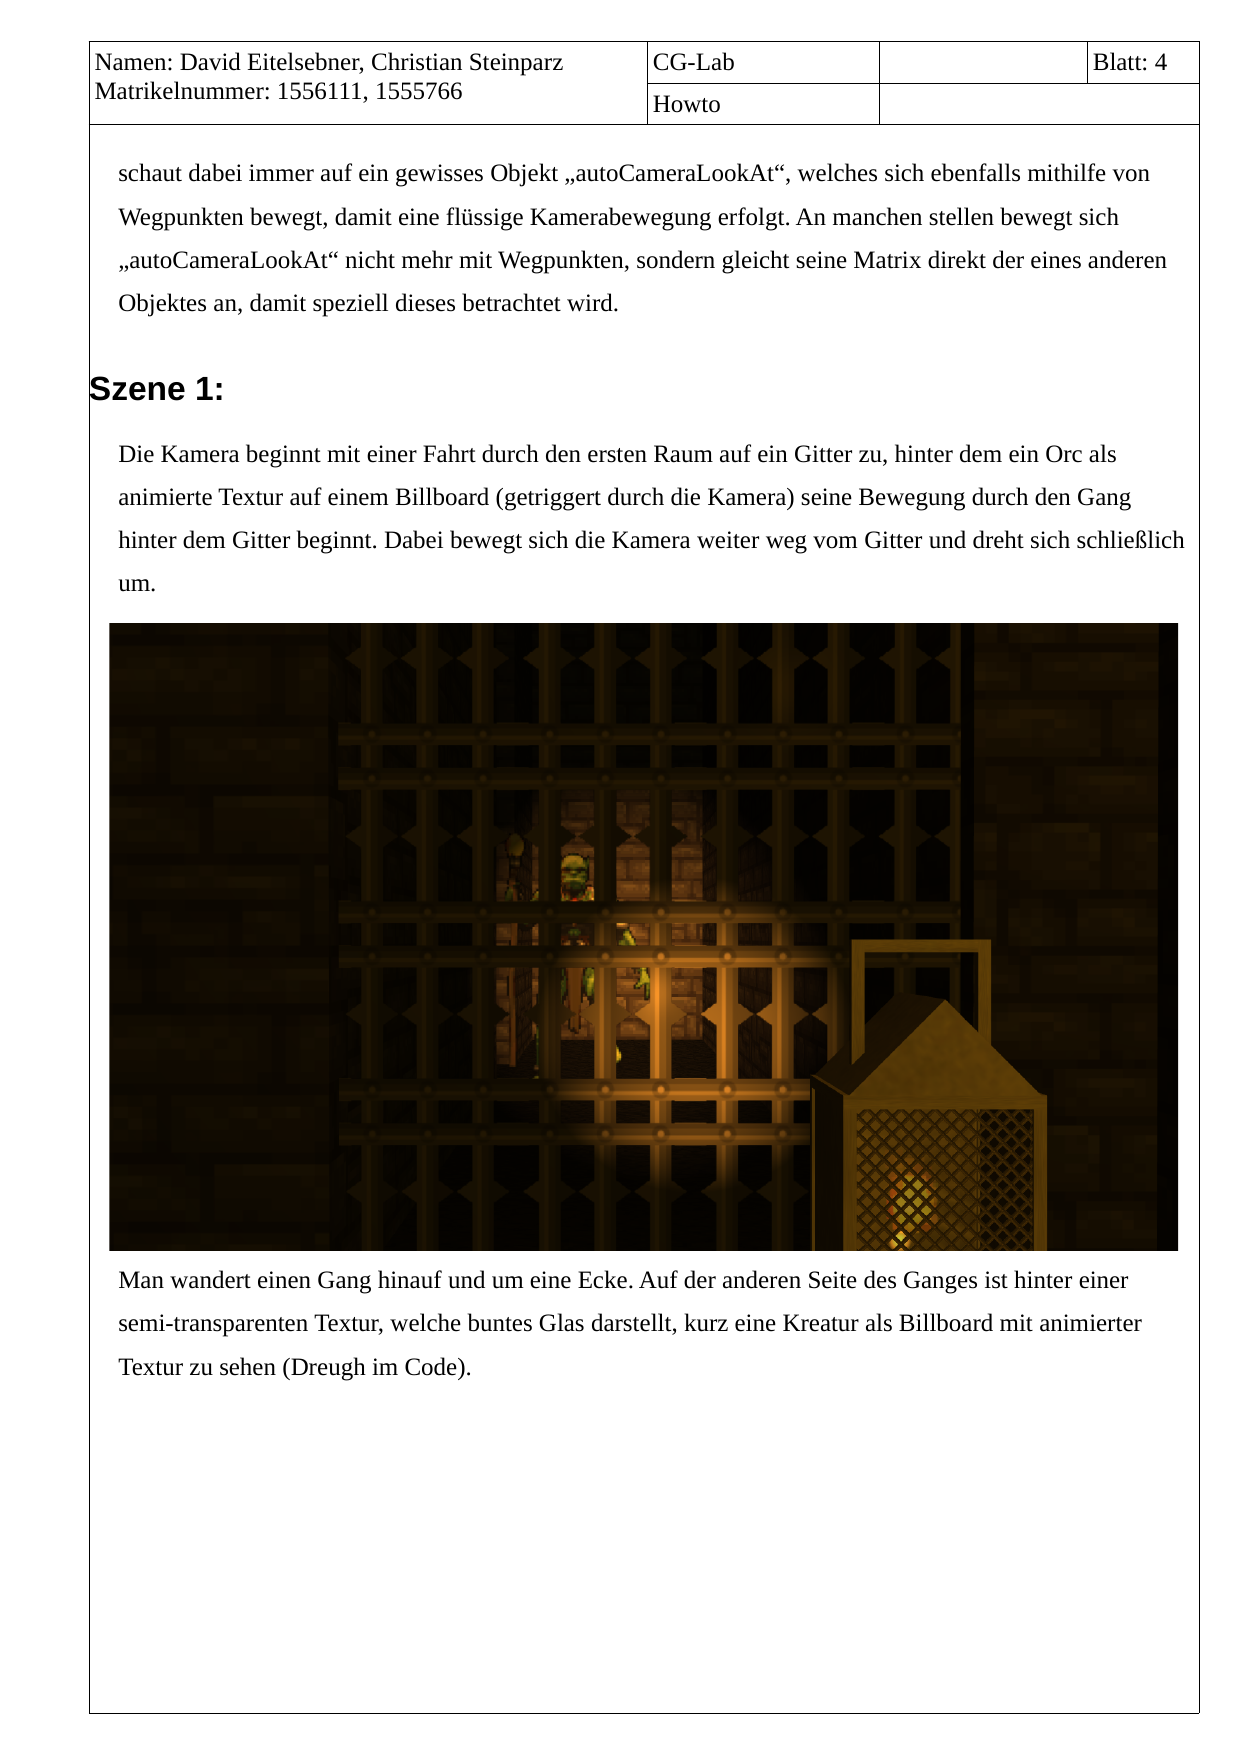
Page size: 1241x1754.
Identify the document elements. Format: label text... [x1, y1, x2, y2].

text schaut dabei immer auf ein gewisses Objekt „autoCameraLookAt“, welches sich ebenfalls mithilfe von Wegpunkten bewegt, damit eine flüssige Kamerabewegung erfolgt. An manchen stellen bewegt sich „autoCameraLookAt“ nicht mehr mit Wegpunkten, sondern gleicht seine Matrix direkt der eines anderen Objektes an, damit speziell dieses betrachtet wird. [118, 158, 1187, 317]
text Die Kamera beginnt mit einer Fahrt durch den ersten Raum auf ein Gitter zu, hinter dem ein Orc als animierte Textur auf einem Billboard (getriggert durch die Kamera) seine Bewegung durch den Gang hinter dem Gitter beginnt. Dabei bewegt sich die Kamera weiter weg vom Gitter und dreht sich schließlich um. [118, 439, 1187, 597]
subtitle Szene 1: [90, 368, 1199, 407]
text Man wandert einen Gang hinauf und um eine Ecke. Auf der anderen Seite des Ganges ist hinter einer semi-transparenten Textur, welche buntes Glas darstellt, kurz eine Kreatur als Billboard mit animierter Textur zu sehen (Dreugh im Code). [118, 1176, 1187, 1380]
picture [109, 623, 1179, 1251]
